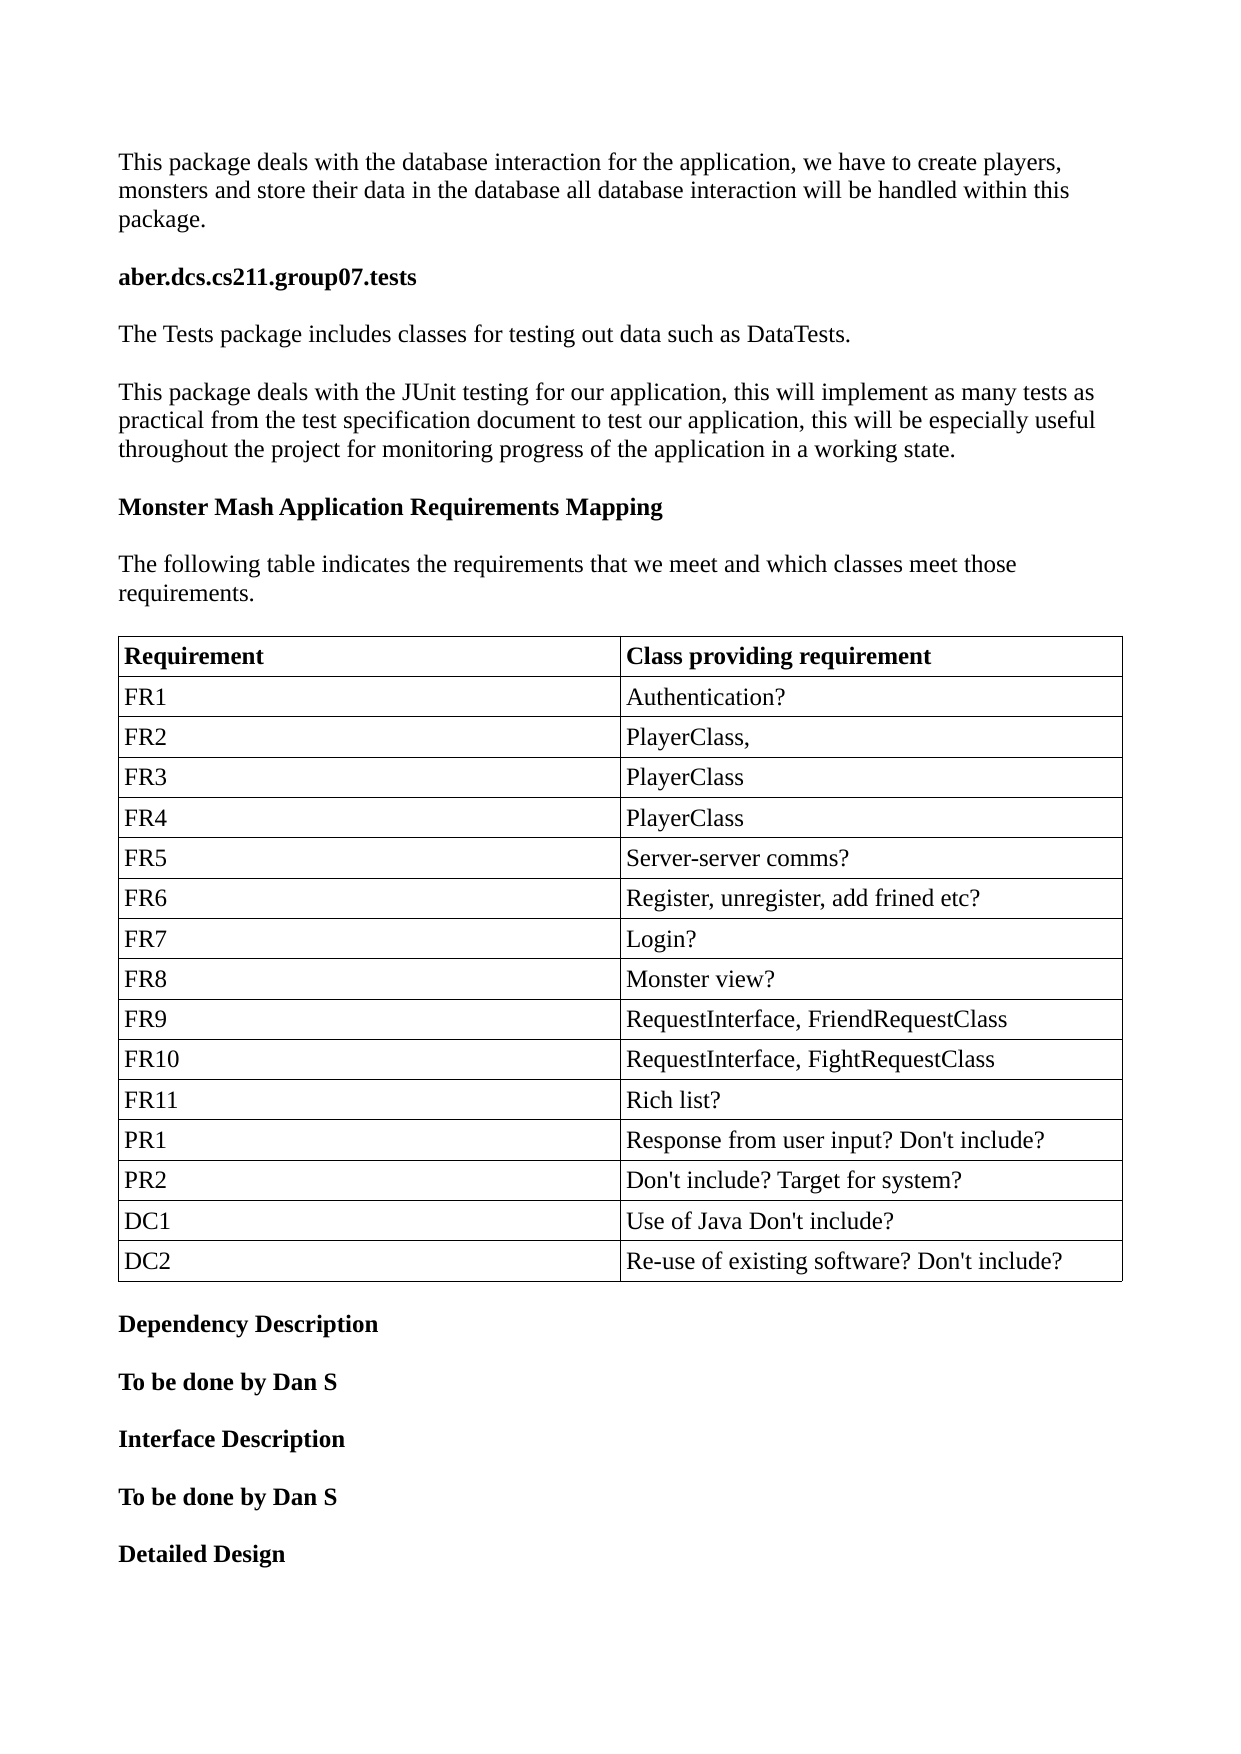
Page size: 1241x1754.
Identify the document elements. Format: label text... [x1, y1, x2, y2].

text The following table indicates the requirements that we meet and which classes meet those requirements. [118, 549, 1122, 607]
table_cell FR7 [119, 919, 620, 958]
table_cell FR9 [119, 1000, 620, 1039]
table_cell Rich list? [621, 1080, 1122, 1119]
table_cell FR10 [119, 1040, 620, 1079]
text Monster Mash Application Requirements Mapping [118, 492, 1122, 521]
table_cell FR11 [119, 1080, 620, 1119]
table_header Requirement [119, 637, 620, 676]
table_cell FR8 [119, 959, 620, 998]
table_cell Response from user input? Don't include? [621, 1120, 1122, 1160]
table_cell Monster view? [621, 959, 1122, 998]
text This package deals with the database interaction for the application, we have to create players, monsters and store their data in the database all database interaction will be handled within this package. [118, 147, 1122, 233]
text This package deals with the JUnit testing for our application, this will implement as many tests as practical from the test specification document to test our application, this will be especially useful throughout the project for monitoring progress of the application in a working state. [118, 377, 1122, 463]
table_cell Login? [621, 919, 1122, 958]
text Detailed Design [118, 1539, 1122, 1568]
table_cell DC2 [119, 1241, 620, 1281]
text To be done by Dan S [118, 1367, 1122, 1396]
table_cell FR5 [119, 838, 620, 877]
table_cell PlayerClass [621, 758, 1122, 797]
table_cell DC1 [119, 1201, 620, 1240]
table_cell Use of Java Don't include? [621, 1201, 1122, 1240]
table_cell Authentication? [621, 677, 1122, 716]
table_cell RequestInterface, FightRequestClass [621, 1040, 1122, 1079]
text To be done by Dan S [118, 1482, 1122, 1511]
text Interface Description [118, 1424, 1122, 1453]
table_cell FR6 [119, 879, 620, 918]
table_cell Register, unregister, add frined etc? [621, 879, 1122, 918]
table_cell PlayerClass [621, 798, 1122, 837]
table_cell Re-use of existing software? Don't include? [621, 1241, 1122, 1281]
text Dependency Description [118, 1309, 1122, 1338]
table_cell RequestInterface, FriendRequestClass [621, 1000, 1122, 1039]
table_cell PlayerClass, [621, 717, 1122, 757]
text The Tests package includes classes for testing out data such as DataTests. [118, 319, 1122, 348]
table_cell FR4 [119, 798, 620, 837]
table_cell PR1 [119, 1120, 620, 1160]
table_header Class providing requirement [621, 637, 1122, 676]
table_cell FR2 [119, 717, 620, 757]
text aber.dcs.cs211.group07.tests [118, 262, 1122, 291]
table_cell FR1 [119, 677, 620, 716]
table_cell FR3 [119, 758, 620, 797]
table_cell Server-server comms? [621, 838, 1122, 877]
table_cell PR2 [119, 1161, 620, 1200]
table_cell Don't include? Target for system? [621, 1161, 1122, 1200]
